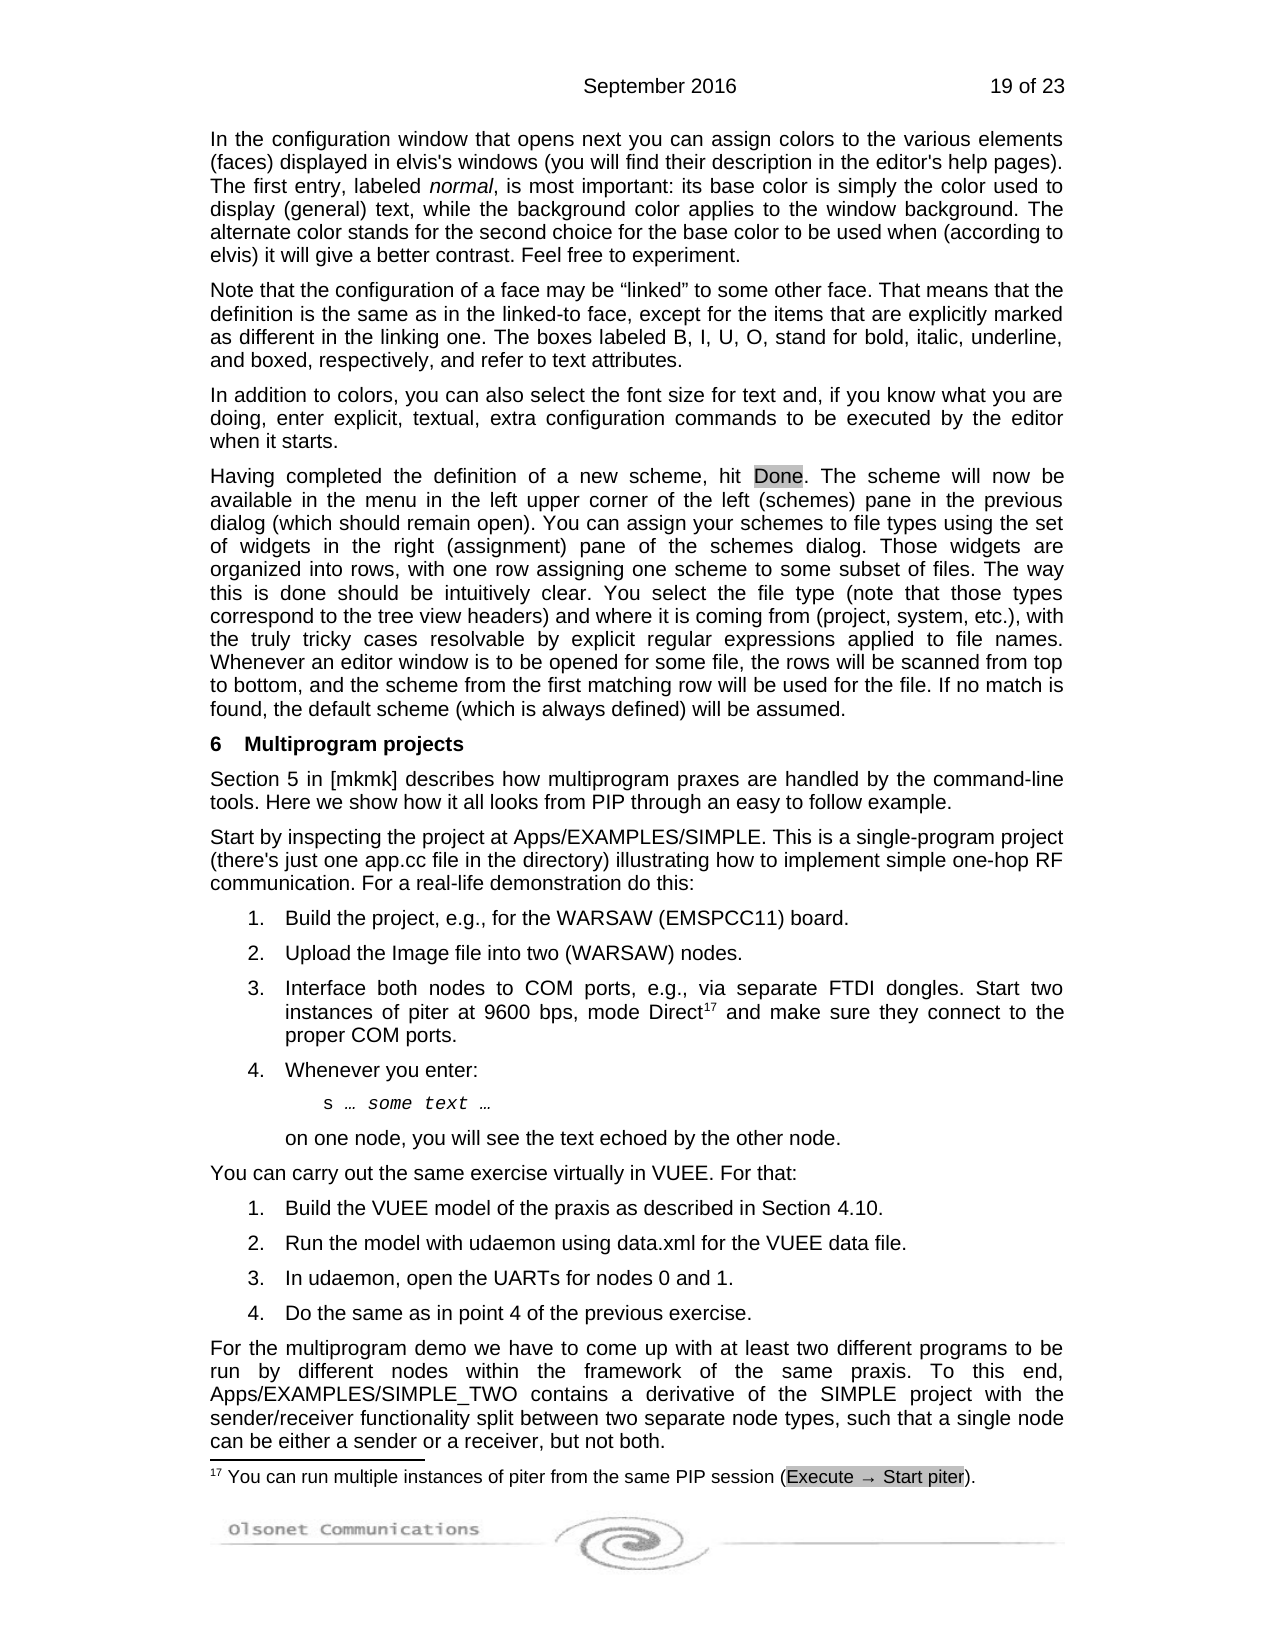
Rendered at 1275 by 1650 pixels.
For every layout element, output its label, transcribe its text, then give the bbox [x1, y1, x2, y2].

list You can run multiple instances of piter from the same PIP session (Execute → Start piter). [210, 1466, 1065, 1487]
text Having completed the definition of a new scheme, hit Done. The scheme will now be available in the menu in the left upper corner of the left (schemes) pane in the previous dialog (which should remain open). You can assign your schemes to file types using the set of widgets in the right (assignment) pane of the schemes dialog. Those widgets are organized into rows, with one row assigning one scheme to some subset of files. The way this is done should be intuitively clear. You select the file type (note that those types correspond to the tree view headers) and where it is coming from (project, system, etc.), with the truly tricky cases resolvable by explicit regular expressions applied to file names. Whenever an editor window is to be opened for some file, the rows will be scanned from top to bottom, and the scheme from the first matching row will be used for the file. If no match is found, the default scheme (which is always defined) will be assumed. [210, 465, 1065, 721]
picture [210, 1501, 1065, 1593]
list Do the same as in point 4 of the previous exercise. [247, 1301, 1065, 1325]
list s … some text … [285, 1093, 1065, 1115]
list In udaemon, open the UARTs for nodes 0 and 1. [247, 1266, 1065, 1290]
text You can carry out the same exercise virtually in VUEE. For that: [210, 1161, 1065, 1185]
list Interface both nodes to COM ports, e.g., via separate FTDI dongles. Start two instances of piter at 9600 bps, mode Direct and make sure they connect to the proper COM ports. [247, 977, 1065, 1047]
text In the configuration window that opens next you can assign colors to the various elements (faces) displayed in elvis's windows (you will find their description in the editor's help pages). The first entry, labeled normal, is most important: its base color is simply the color used to display (general) text, while the background color applies to the window background. The alternate color stands for the second choice for the base color to be used when (according to elvis) it will give a better contrast. Feel free to experiment. [210, 128, 1065, 267]
text For the multiprogram demo we have to come up with at least two different programs to be run by different nodes within the framework of the same praxis. To this end, Apps/EXAMPLES/SIMPLE_TWO contains a derivative of the SIMPLE project with the sender/receiver functionality split between two separate node types, such that a single node can be either a sender or a receiver, but not both. [210, 1336, 1065, 1453]
list Build the project, e.g., for the WARSAW (EMSPCC11) board. [247, 907, 1065, 930]
subtitle Multiprogram projects [210, 732, 1065, 756]
list Run the model with udaemon using data.xml for the VUEE data file. [247, 1231, 1065, 1255]
list Build the VUEE model of the praxis as described in Section 4.10. [247, 1196, 1065, 1220]
text Start by inspecting the project at Apps/EXAMPLES/SIMPLE. This is a single-program project (there's just one app.cc file in the directory) illustrating how to implement simple one-hop RF communication. For a real-life demonstration do this: [210, 826, 1065, 895]
text Note that the configuration of a face may be “linked” to some other face. That means that the definition is the same as in the linked-to face, except for the items that are explicitly marked as different in the linking one. The boxes labeled B, I, U, O, stand for bold, italic, underline, and boxed, respectively, and refer to text attributes. [210, 279, 1065, 372]
text Section 5 in [mkmk] describes how multiprogram praxes are handled by the command-line tools. Here we show how it all looks from PIP through an easy to follow example. [210, 767, 1065, 814]
text In addition to colors, you can also select the font size for text and, if you know what you are doing, enter explicit, textual, extra configuration commands to be executed by the editor when it starts. [210, 383, 1065, 453]
list Upload the Image file into two (WARSAW) nodes. [247, 942, 1065, 965]
list on one node, you will see the text echoed by the other node. [247, 1126, 1065, 1150]
list Whenever you enter: [247, 1058, 1065, 1082]
